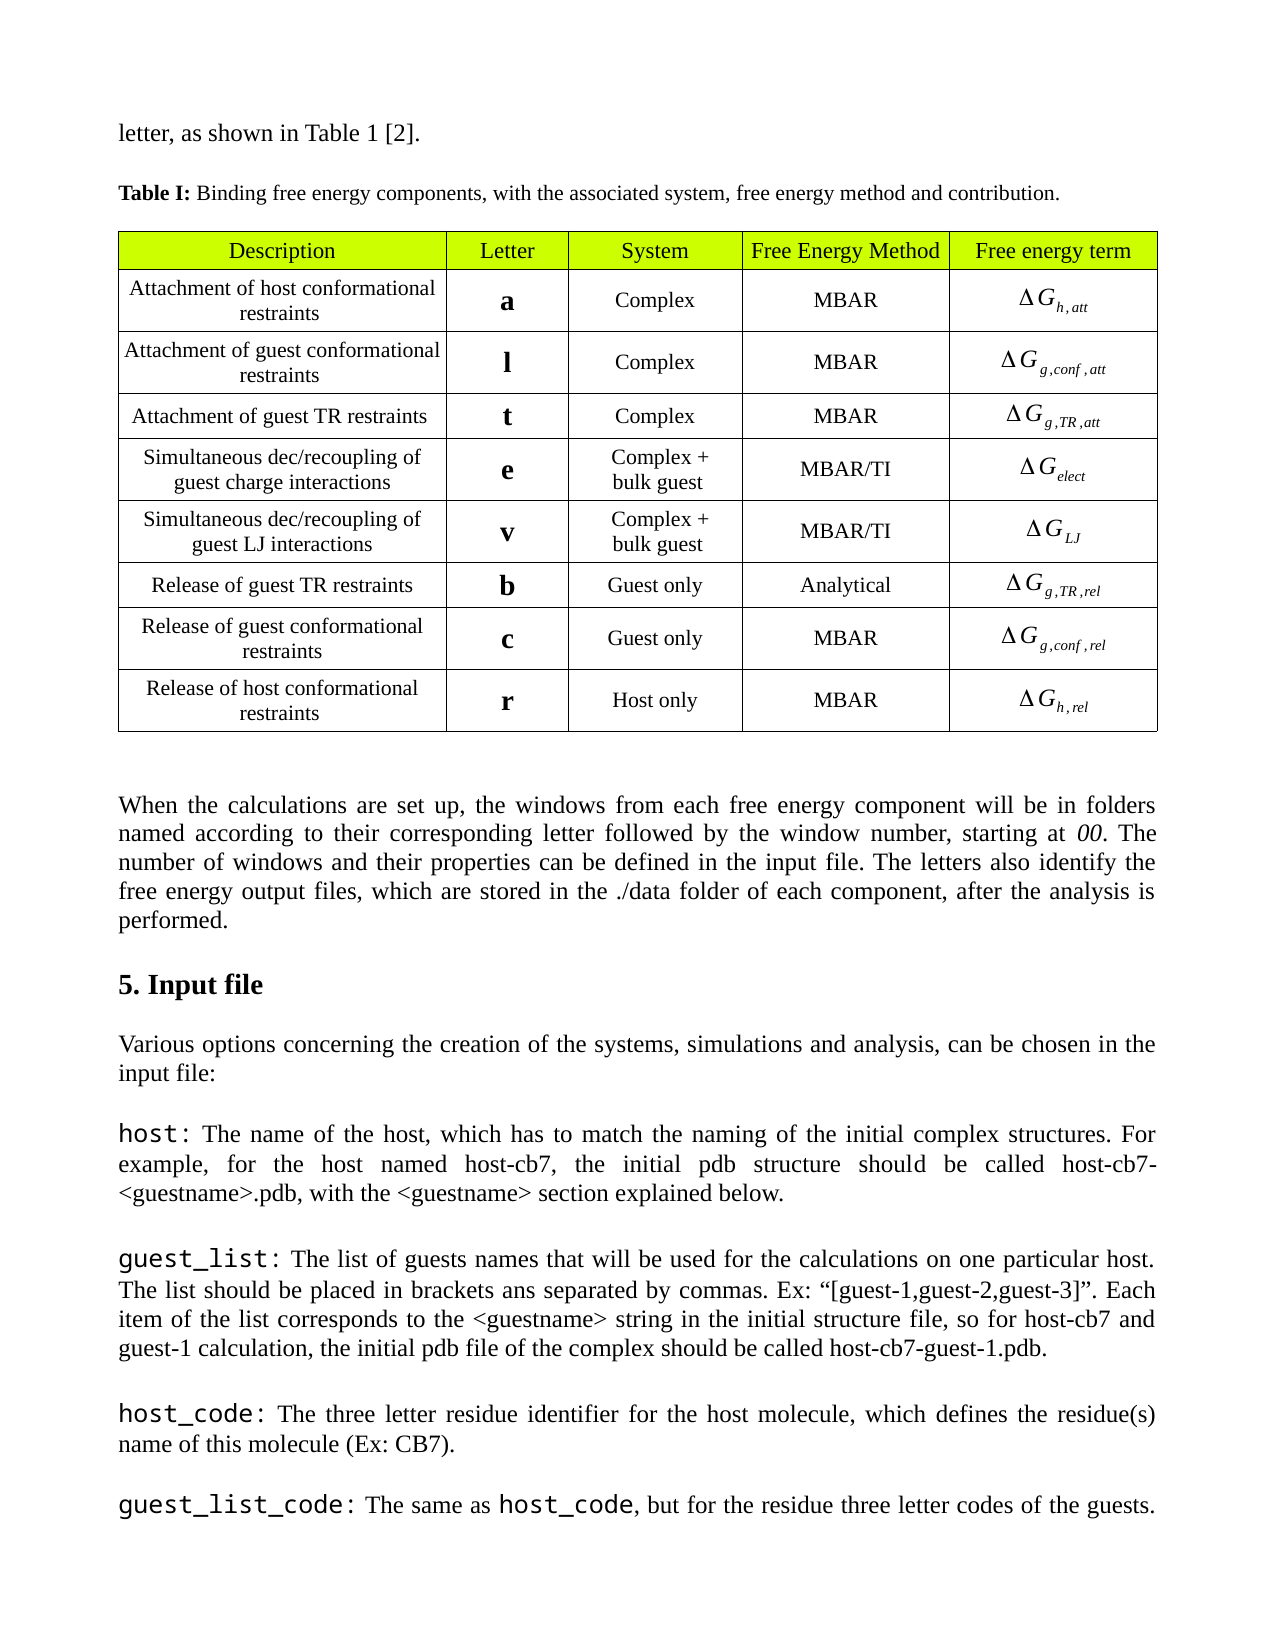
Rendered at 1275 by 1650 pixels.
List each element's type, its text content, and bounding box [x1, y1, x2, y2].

table_cell MBAR [743, 608, 949, 669]
table_cell Release of host conformational restraints [119, 670, 446, 731]
table_cell MBAR/TI [743, 501, 949, 562]
table_cell [950, 332, 1157, 393]
text guest_list: The list of guests names that will be used for the calculations on one particular host. The list should be placed in brackets ans separated by commas. Ex: “[guest-1,guest-2,guest-3]”. Each item of the list corresponds to the <guestname> string in the initial structure file, so for host-cb7 and guest-1 calculation, the initial pdb file of the complex should be called host-cb7-guest-1.pdb. [118, 1241, 1157, 1361]
table_cell [950, 608, 1157, 669]
table_header Free Energy Method [743, 232, 949, 269]
table_cell Guest only [569, 608, 742, 669]
table_cell Guest only [569, 563, 742, 607]
table_cell Complex [569, 270, 742, 331]
table_cell Release of guest conformational restraints [119, 608, 446, 669]
table_cell v [447, 501, 568, 562]
table_cell b [447, 563, 568, 607]
table_cell [950, 439, 1157, 500]
table_cell MBAR/TI [743, 439, 949, 500]
table_cell Simultaneous dec/recoupling of guest LJ interactions [119, 501, 446, 562]
table_cell [950, 270, 1157, 331]
table_cell MBAR [743, 394, 949, 438]
table_cell Simultaneous dec/recoupling of guest charge interactions [119, 439, 446, 500]
table_cell MBAR [743, 670, 949, 731]
table_cell a [447, 270, 568, 331]
text host: The name of the host, which has to match the naming of the initial complex structures. For example, for the host named host-cb7, the initial pdb structure should be called host-cb7-<guestname>.pdb, with the <guestname> section explained below. [118, 1116, 1157, 1207]
text When the calculations are set up, the windows from each free energy component will be in folders named according to their corresponding letter followed by the window number, starting at 00. The number of windows and their properties can be defined in the input file. The letters also identify the free energy output files, which are stored in the ./data folder of each component, after the analysis is performed. [118, 790, 1157, 933]
table_header Free energy term [950, 232, 1157, 269]
table_cell t [447, 394, 568, 438]
table_cell r [447, 670, 568, 731]
table_cell [950, 670, 1157, 731]
table_cell Complex [569, 394, 742, 438]
table_cell Complex [569, 332, 742, 393]
table_cell Host only [569, 670, 742, 731]
table_cell e [447, 439, 568, 500]
table_cell [950, 501, 1157, 562]
table_cell Release of guest TR restraints [119, 563, 446, 607]
table_cell Attachment of host conformational restraints [119, 270, 446, 331]
table_cell Attachment of guest conformational restraints [119, 332, 446, 393]
table_cell l [447, 332, 568, 393]
text host_code: The three letter residue identifier for the host molecule, which defines the residue(s) name of this molecule (Ex: CB7). [118, 1396, 1157, 1458]
table_cell Complex + bulk guest [569, 501, 742, 562]
table_cell MBAR [743, 332, 949, 393]
text 5. Input file [118, 967, 1157, 1001]
table_header Description [119, 232, 446, 269]
text guest_list_code: The same as host_code, but for the residue three letter codes of the guests. [118, 1487, 1157, 1521]
table_cell Analytical [743, 563, 949, 607]
text Table I: Binding free energy components, with the associated system, free energy method and contribution. [118, 180, 1157, 206]
table_cell Attachment of guest TR restraints [119, 394, 446, 438]
table_cell Complex + bulk guest [569, 439, 742, 500]
table_cell [950, 563, 1157, 607]
text Various options concerning the creation of the systems, simulations and analysis, can be chosen in the input file: [118, 1029, 1157, 1087]
table_cell MBAR [743, 270, 949, 331]
table_header Letter [447, 232, 568, 269]
table_cell c [447, 608, 568, 669]
text letter, as shown in Table 1 [2]. [118, 118, 1157, 147]
table_cell [950, 394, 1157, 438]
table_header System [569, 232, 742, 269]
